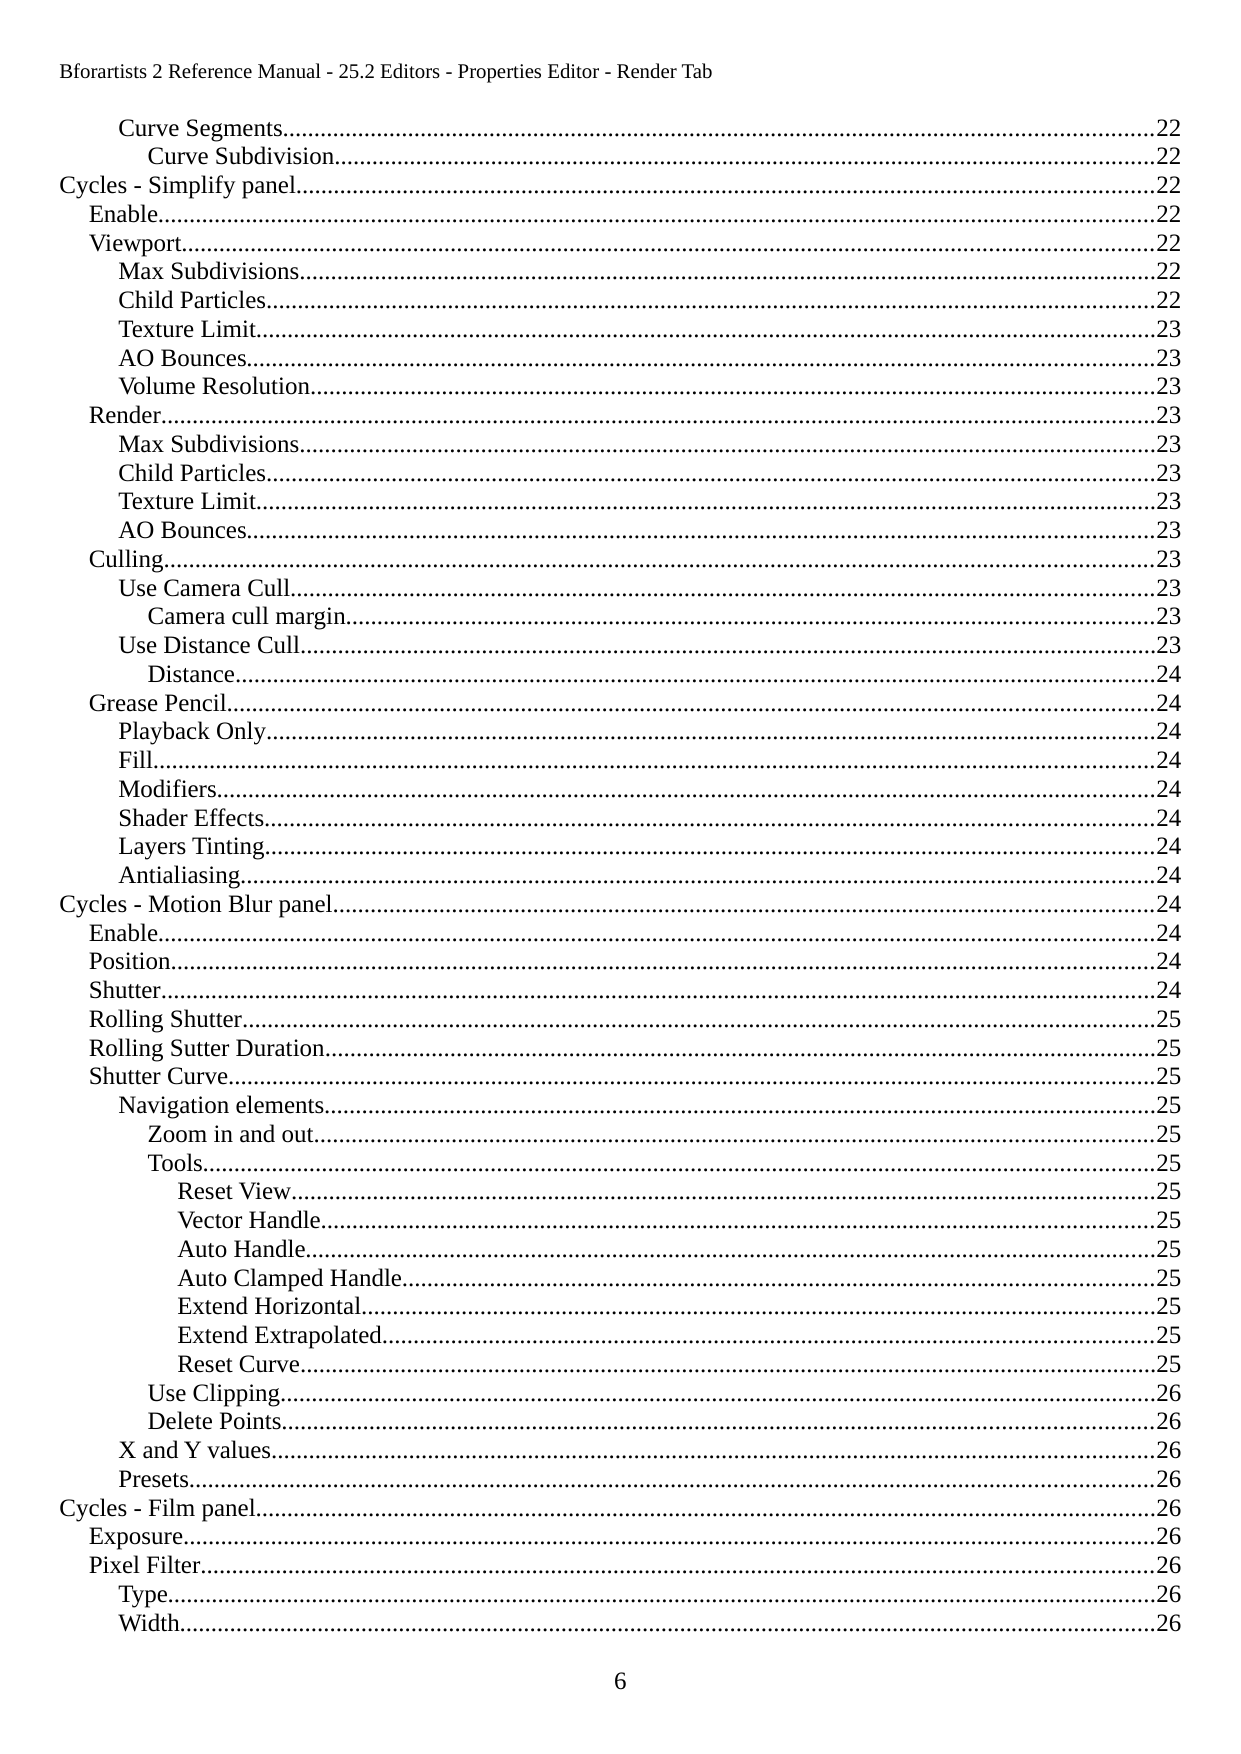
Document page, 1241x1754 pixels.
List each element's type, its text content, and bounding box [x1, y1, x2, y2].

text Zoom in and out 25 [147, 1119, 1181, 1148]
text Enable 22 [88, 199, 1181, 228]
text Max Subdivisions 23 [118, 429, 1181, 458]
text Delete Points 26 [147, 1406, 1181, 1435]
text Use Distance Cull 23 [118, 630, 1181, 659]
text Rolling Sutter Duration 25 [88, 1033, 1181, 1061]
text Texture Limit 23 [118, 486, 1181, 515]
text Texture Limit 23 [118, 314, 1181, 343]
text Playback Only 24 [118, 716, 1181, 745]
text Camera cull margin 23 [147, 601, 1181, 630]
text Tools 25 [147, 1148, 1181, 1176]
text Viewport 22 [88, 228, 1181, 256]
text Auto Clamped Handle 25 [177, 1263, 1181, 1291]
text Reset Curve 25 [177, 1349, 1181, 1378]
text Curve Subdivision 22 [147, 141, 1181, 170]
text AO Bounces 23 [118, 515, 1181, 544]
text Culling 23 [88, 544, 1181, 573]
text Child Particles 23 [118, 458, 1181, 486]
text Use Clipping 26 [147, 1378, 1181, 1406]
text Enable 24 [88, 918, 1181, 946]
text Position 24 [88, 946, 1181, 975]
text Child Particles 22 [118, 285, 1181, 314]
text Cycles - Motion Blur panel 24 [59, 889, 1181, 918]
text Antialiasing 24 [118, 860, 1181, 889]
text Volume Resolution 23 [118, 371, 1181, 400]
text Cycles - Film panel 26 [59, 1493, 1181, 1521]
text Extend Extrapolated 25 [177, 1320, 1181, 1349]
text Navigation elements 25 [118, 1090, 1181, 1119]
text Type 26 [118, 1579, 1181, 1608]
text Max Subdivisions 22 [118, 256, 1181, 285]
text Distance 24 [147, 659, 1181, 688]
text Reset View 25 [177, 1176, 1181, 1205]
text Layers Tinting 24 [118, 831, 1181, 860]
text Curve Segments 22 [118, 113, 1181, 141]
text Vector Handle 25 [177, 1205, 1181, 1234]
text Fill 24 [118, 745, 1181, 774]
text Auto Handle 25 [177, 1234, 1181, 1263]
text Pixel Filter 26 [88, 1550, 1181, 1579]
text Extend Horizontal 25 [177, 1291, 1181, 1320]
text Shutter Curve 25 [88, 1061, 1181, 1090]
text Grease Pencil 24 [88, 688, 1181, 716]
text Width 26 [118, 1608, 1181, 1636]
text Modifiers 24 [118, 774, 1181, 803]
text Exposure 26 [88, 1521, 1181, 1550]
text Shader Effects 24 [118, 803, 1181, 831]
text X and Y values 26 [118, 1435, 1181, 1464]
text Use Camera Cull 23 [118, 573, 1181, 601]
text Shutter 24 [88, 975, 1181, 1004]
text Rolling Shutter 25 [88, 1004, 1181, 1033]
text Presets 26 [118, 1464, 1181, 1493]
text Render 23 [88, 400, 1181, 429]
text Cycles - Simplify panel 22 [59, 170, 1181, 199]
text AO Bounces 23 [118, 343, 1181, 371]
